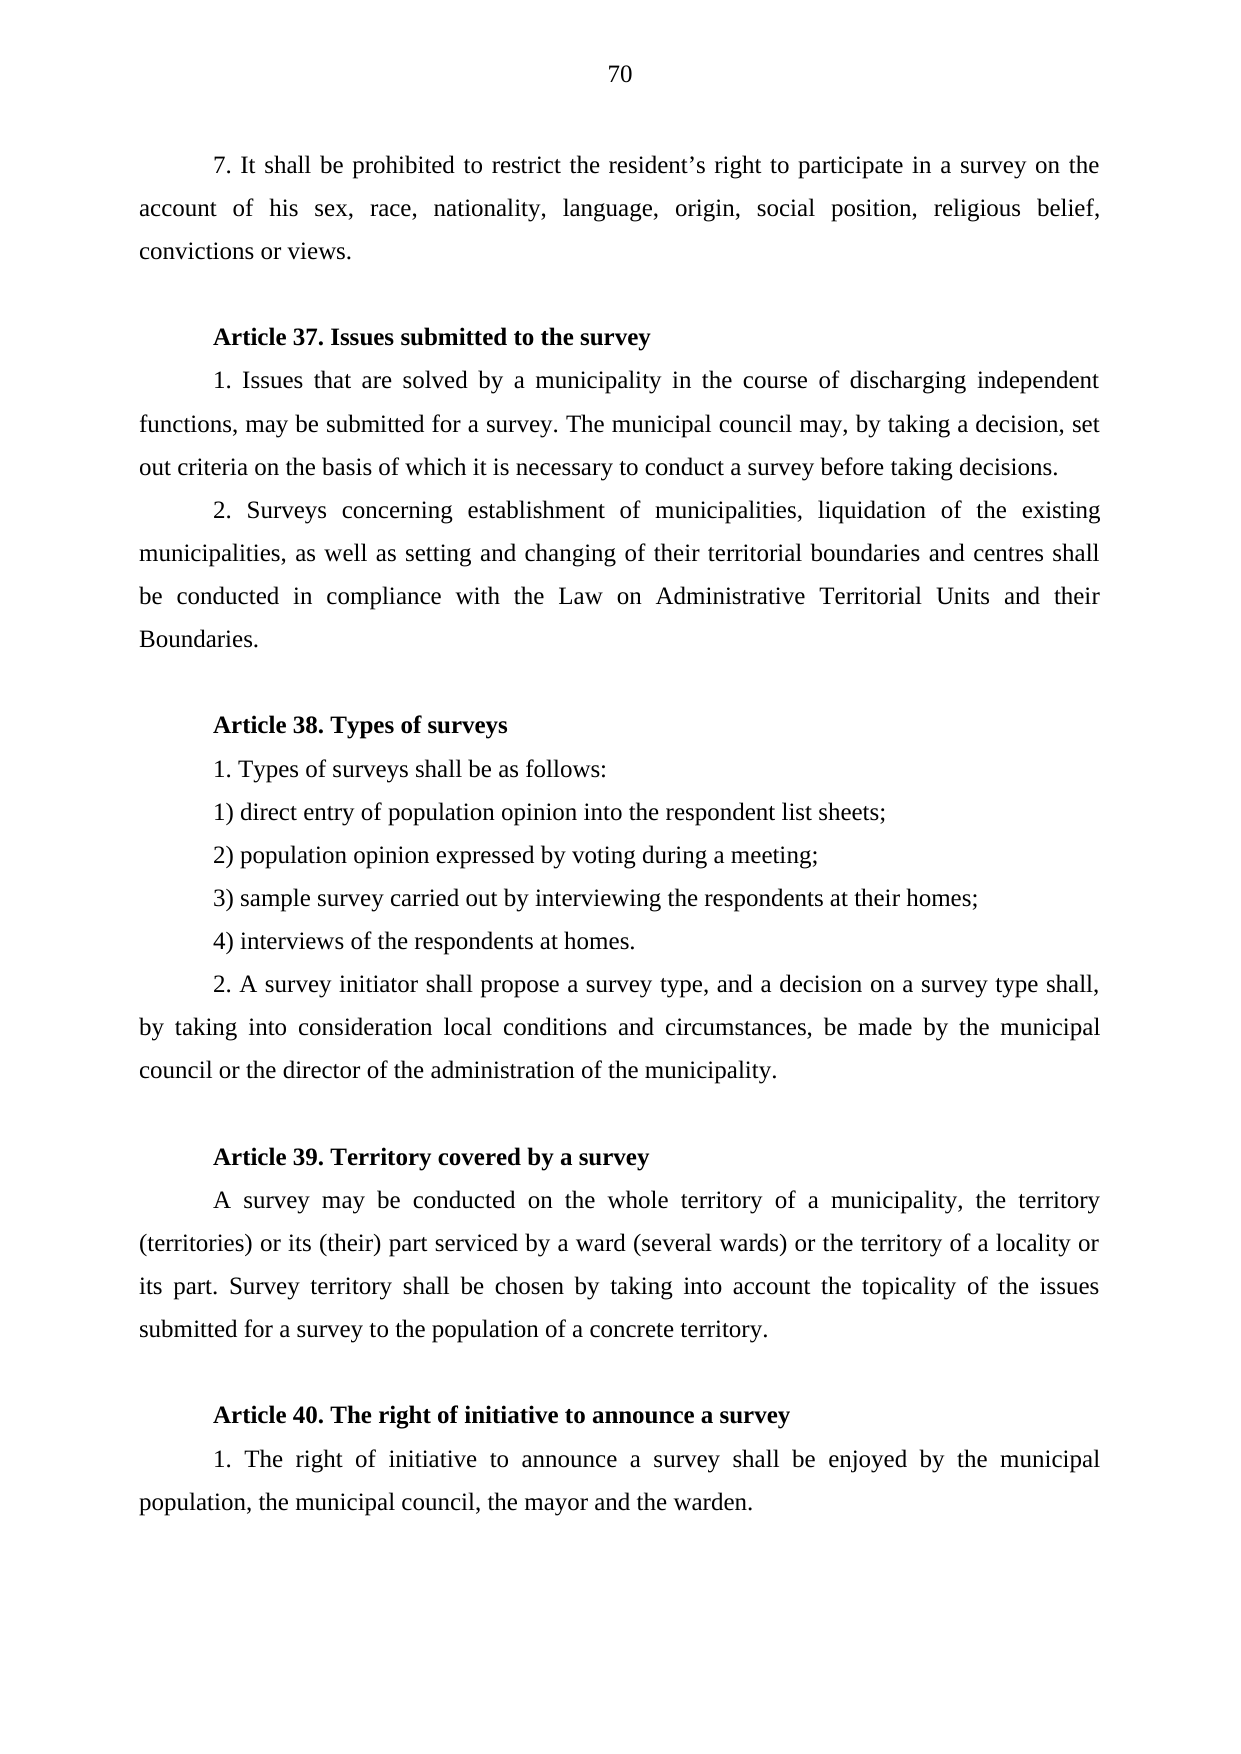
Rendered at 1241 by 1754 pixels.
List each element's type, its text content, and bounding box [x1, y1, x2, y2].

text Article 37. Issues submitted to the survey [139, 322, 1101, 351]
text A survey may be conducted on the whole territory of a municipality, the territory (territories) or its (their) part serviced by a ward (several wards) or the territory of a locality or its part. Survey territory shall be chosen by taking into account the topicality of the issues submitted for a survey to the population of a concrete territory. [139, 1185, 1101, 1343]
text 1. The right of initiative to announce a survey shall be enjoyed by the municipal population, the municipal council, the mayor and the warden. [139, 1444, 1101, 1516]
text 3) sample survey carried out by interviewing the respondents at their homes; [139, 883, 1101, 912]
text 1) direct entry of population opinion into the respondent list sheets; [139, 797, 1101, 826]
text 1. Issues that are solved by a municipality in the course of discharging independent functions, may be submitted for a survey. The municipal council may, by taking a decision, set out criteria on the basis of which it is necessary to conduct a survey before taking decisions. [139, 366, 1101, 481]
text 2) population opinion expressed by voting during a meeting; [139, 840, 1101, 869]
text Article 38. Types of surveys [139, 711, 1101, 739]
text 4) interviews of the respondents at homes. [139, 926, 1101, 955]
text 1. Types of surveys shall be as follows: [139, 754, 1101, 782]
text 7. It shall be prohibited to restrict the resident’s right to participate in a survey on the account of his sex, race, nationality, language, origin, social position, religious belief, convictions or views. [139, 150, 1101, 265]
text Article 39. Territory covered by a survey [139, 1142, 1101, 1171]
text 2. A survey initiator shall propose a survey type, and a decision on a survey type shall, by taking into consideration local conditions and circumstances, be made by the municipal council or the director of the administration of the municipality. [139, 969, 1101, 1084]
text 2. Surveys concerning establishment of municipalities, liquidation of the existing municipalities, as well as setting and changing of their territorial boundaries and centres shall be conducted in compliance with the Law on Administrative Territorial Units and their Boundaries. [139, 495, 1101, 653]
text Article 40. The right of initiative to announce a survey [139, 1401, 1101, 1429]
